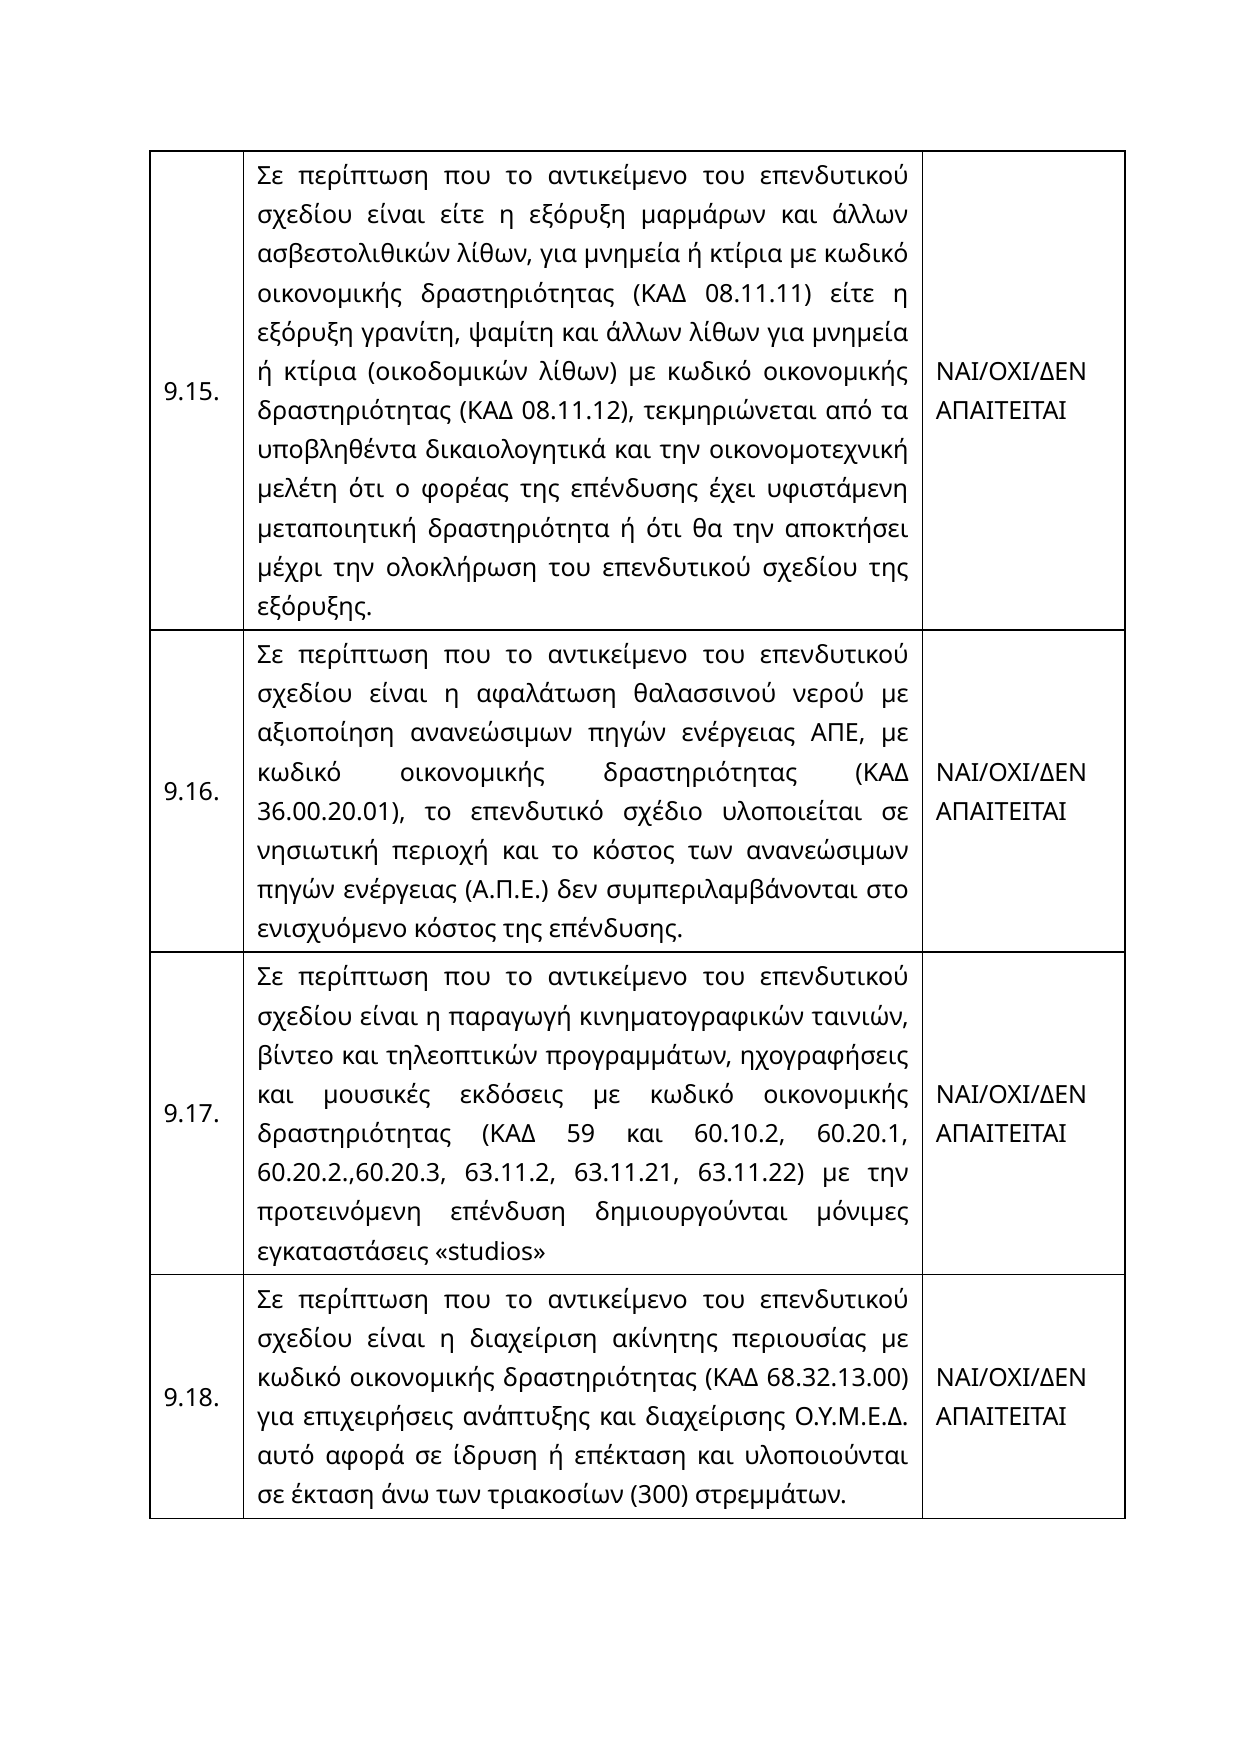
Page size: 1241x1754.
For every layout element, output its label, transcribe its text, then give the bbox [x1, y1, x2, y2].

table_cell Σε περίπτωση που το αντικείμενο του επενδυτικού σχεδίου είναι η παραγωγή κινηματογραφικών ταινιών, βίντεο και τηλεοπτικών προγραμμάτων, ηχογραφήσεις και μουσικές εκδόσεις με κωδικό οικονομικής δραστηριότητας (ΚΑΔ 59 και 60.10.2, 60.20.1, 60.20.2.,60.20.3, 63.11.2, 63.11.21, 63.11.22) με την προτεινόμενη επένδυση δημιουργούνται μόνιμες εγκαταστάσεις «studios» [244, 953, 922, 1273]
table_cell 9.15. [151, 152, 243, 629]
table_cell Σε περίπτωση που το αντικείμενο του επενδυτικού σχεδίου είναι είτε η εξόρυξη μαρμάρων και άλλων ασβεστολιθικών λίθων, για μνημεία ή κτίρια με κωδικό οικονομικής δραστηριότητας (ΚΑΔ 08.11.11) είτε η εξόρυξη γρανίτη, ψαμίτη και άλλων λίθων για μνημεία ή κτίρια (οικοδομικών λίθων) με κωδικό οικονομικής δραστηριότητας (ΚΑΔ 08.11.12), τεκμηριώνεται από τα υποβληθέντα δικαιολογητικά και την οικονομοτεχνική μελέτη ότι ο φορέας της επένδυσης έχει υφιστάμενη μεταποιητική δραστηριότητα ή ότι θα την αποκτήσει μέχρι την ολοκλήρωση του επενδυτικού σχεδίου της εξόρυξης. [244, 152, 922, 629]
table_cell ΝΑΙ/ΟΧΙ/ΔΕΝ ΑΠΑΙΤΕΙΤΑΙ [923, 631, 1124, 951]
table_cell 9.17. [151, 953, 243, 1273]
table_cell ΝΑΙ/ΟΧΙ/ΔΕΝ ΑΠΑΙΤΕΙΤΑΙ [923, 1275, 1124, 1517]
table_cell 9.18. [151, 1275, 243, 1517]
table_cell ΝΑΙ/ΟΧΙ/ΔΕΝ ΑΠΑΙΤΕΙΤΑΙ [923, 953, 1124, 1273]
table_cell ΝΑΙ/ΟΧΙ/ΔΕΝ ΑΠΑΙΤΕΙΤΑΙ [923, 152, 1124, 629]
table_cell Σε περίπτωση που το αντικείμενο του επενδυτικού σχεδίου είναι η διαχείριση ακίνητης περιουσίας με κωδικό οικονομικής δραστηριότητας (ΚΑΔ 68.32.13.00) για επιχειρήσεις ανάπτυξης και διαχείρισης Ο.Υ.Μ.Ε.Δ. αυτό αφορά σε ίδρυση ή επέκταση και υλοποιούνται σε έκταση άνω των τριακοσίων (300) στρεμμάτων. [244, 1275, 922, 1517]
table_cell Σε περίπτωση που το αντικείμενο του επενδυτικού σχεδίου είναι η αφαλάτωση θαλασσινού νερού με αξιοποίηση ανανεώσιμων πηγών ενέργειας ΑΠΕ, με κωδικό οικονομικής δραστηριότητας (ΚΑΔ 36.00.20.01), το επενδυτικό σχέδιο υλοποιείται σε νησιωτική περιοχή και το κόστος των ανανεώσιμων πηγών ενέργειας (Α.Π.Ε.) δεν συμπεριλαμβάνονται στο ενισχυόμενο κόστος της επένδυσης. [244, 631, 922, 951]
table_cell 9.16. [151, 631, 243, 951]
